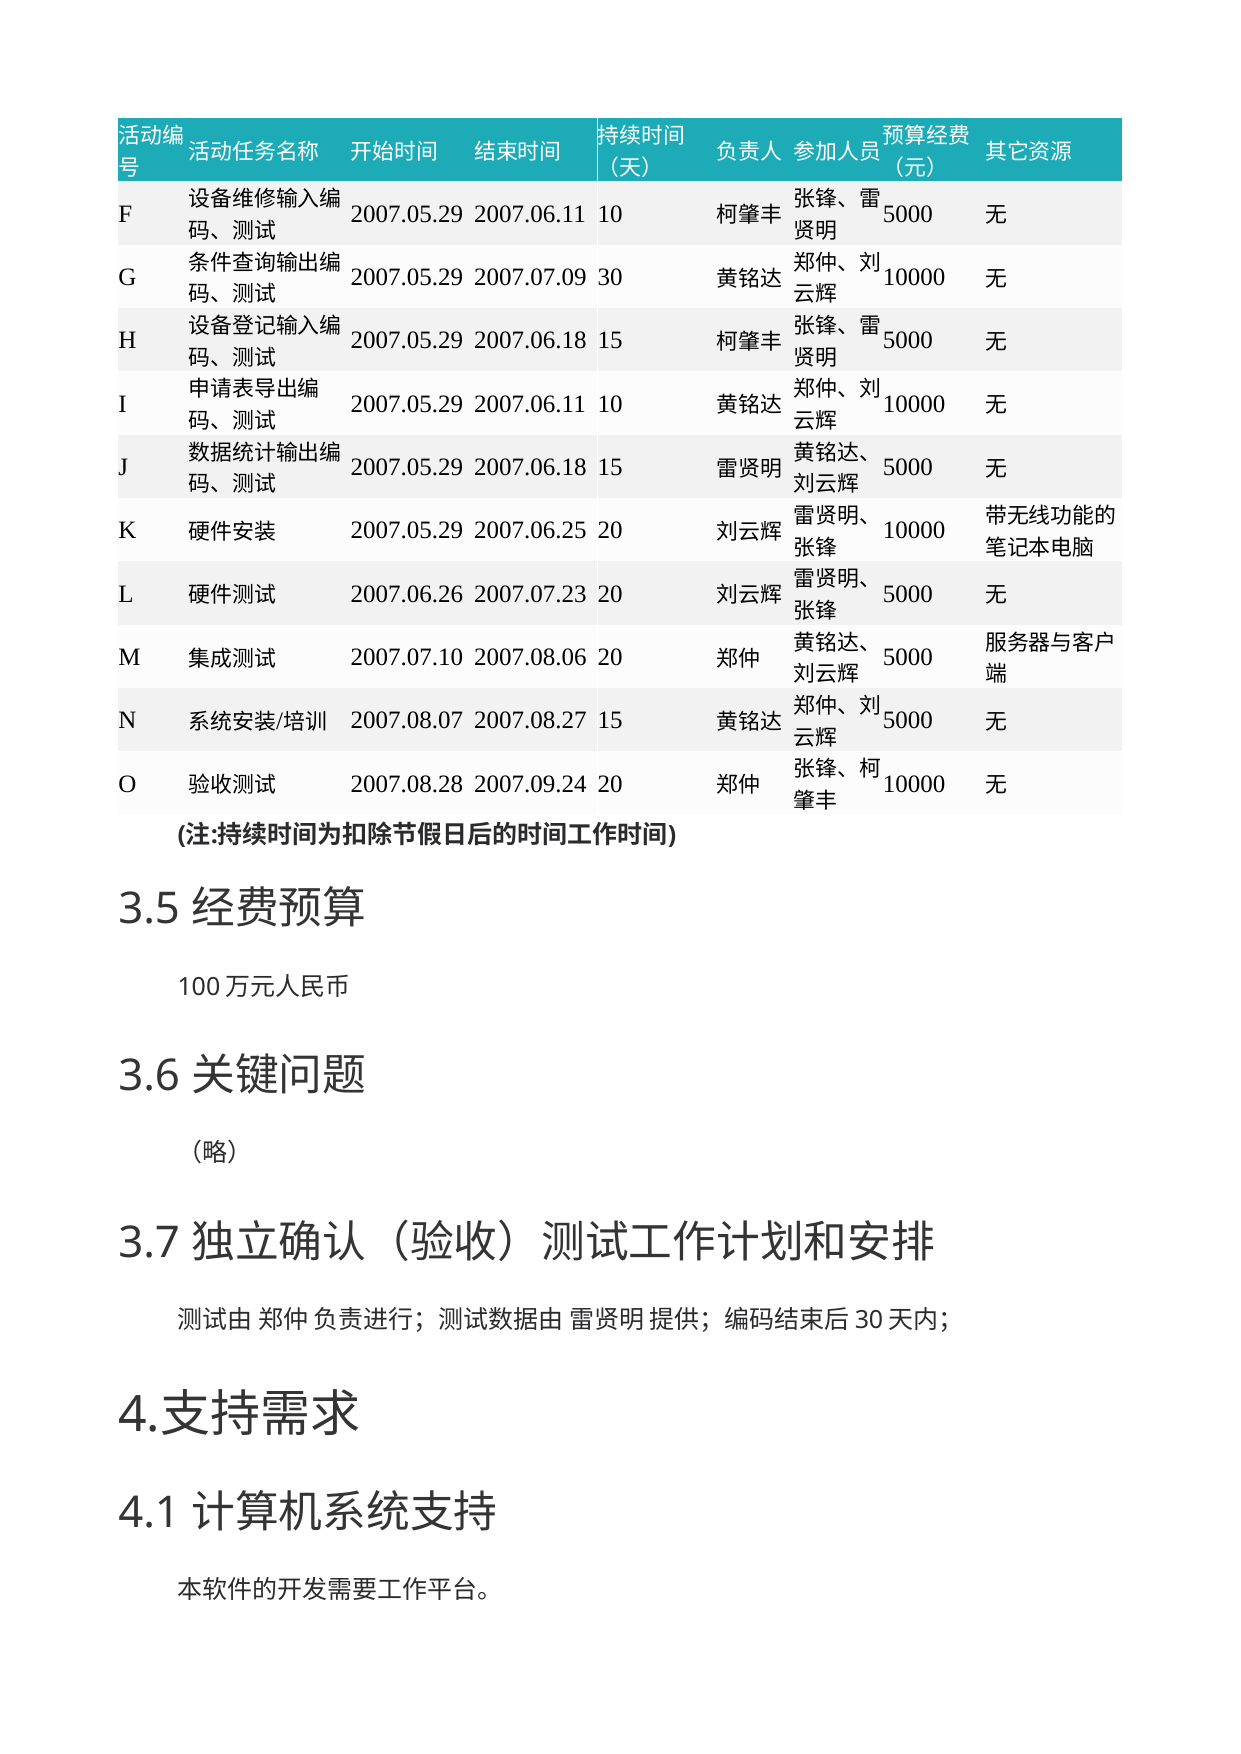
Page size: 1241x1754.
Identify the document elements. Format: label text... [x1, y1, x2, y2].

table_header 结束时间 [474, 118, 597, 181]
table_cell 带无线功能的笔记本电脑 [985, 498, 1122, 561]
table_cell 20 [598, 561, 717, 625]
table_cell 郑仲、刘云辉 [793, 371, 883, 435]
table_cell 无 [985, 245, 1122, 308]
text (注:持续时间为扣除节假日后的时间工作时间) [177, 815, 1063, 851]
subtitle 3.6 关键问题 [118, 1039, 1122, 1103]
table_cell 黄铭达、刘云辉 [793, 625, 883, 688]
table_header 活动编号 [118, 118, 188, 181]
table_header 活动任务名称 [188, 118, 350, 181]
table_cell K [118, 498, 188, 561]
table_cell F [118, 181, 188, 245]
table_cell 10000 [883, 245, 985, 308]
table_cell H [118, 308, 188, 371]
table_cell 10000 [883, 371, 985, 435]
table_cell 2007.08.28 [350, 751, 474, 815]
table_cell 申请表导出编码、测试 [188, 371, 350, 435]
table_cell 5000 [883, 625, 985, 688]
table_cell 2007.08.07 [350, 688, 474, 751]
table_cell 无 [985, 751, 1122, 815]
table_header 预算经费（元） [883, 118, 985, 181]
table_cell 服务器与客户端 [985, 625, 1122, 688]
table_cell 无 [985, 435, 1122, 498]
table_cell 郑仲 [717, 751, 793, 815]
subtitle 3.7 独立确认（验收）测试工作计划和安排 [118, 1206, 1122, 1270]
table_cell J [118, 435, 188, 498]
table_cell M [118, 625, 188, 688]
table_cell 系统安装/培训 [188, 688, 350, 751]
table_cell 张锋、雷贤明 [793, 308, 883, 371]
table_cell 5000 [883, 435, 985, 498]
table_cell 设备维修输入编码、测试 [188, 181, 350, 245]
table_cell 条件查询输出编码、测试 [188, 245, 350, 308]
table_header 持续时间（天） [598, 118, 717, 181]
table_cell 2007.08.27 [474, 688, 597, 751]
table_cell 10 [598, 371, 717, 435]
text 测试由 郑仲 负责进行；测试数据由 雷贤明 提供；编码结束后30天内； [177, 1300, 1063, 1336]
table_cell 无 [985, 561, 1122, 625]
table_cell 20 [598, 751, 717, 815]
table_cell 刘云辉 [717, 498, 793, 561]
table_cell 20 [598, 625, 717, 688]
table_cell N [118, 688, 188, 751]
table_cell 郑仲 [717, 625, 793, 688]
table_cell 2007.05.29 [350, 308, 474, 371]
table_cell L [118, 561, 188, 625]
table_cell 硬件安装 [188, 498, 350, 561]
table_cell 黄铭达 [717, 688, 793, 751]
table_cell 张锋、柯肇丰 [793, 751, 883, 815]
table_cell 张锋、雷贤明 [793, 181, 883, 245]
table_header 负责人 [717, 118, 793, 181]
table_cell 郑仲、刘云辉 [793, 245, 883, 308]
table_header 参加人员 [793, 118, 883, 181]
table_cell 2007.08.06 [474, 625, 597, 688]
table_cell 2007.06.18 [474, 435, 597, 498]
table_cell 30 [598, 245, 717, 308]
table_cell 黄铭达 [717, 371, 793, 435]
table_cell 集成测试 [188, 625, 350, 688]
table_cell 刘云辉 [717, 561, 793, 625]
table_cell 2007.06.26 [350, 561, 474, 625]
table_cell 无 [985, 181, 1122, 245]
table_cell 无 [985, 371, 1122, 435]
table_cell 5000 [883, 181, 985, 245]
table_cell 柯肇丰 [717, 308, 793, 371]
table_cell 黄铭达 [717, 245, 793, 308]
table_cell 2007.06.18 [474, 308, 597, 371]
table_cell G [118, 245, 188, 308]
table_cell 5000 [883, 688, 985, 751]
table_cell 2007.05.29 [350, 498, 474, 561]
table_cell 郑仲、刘云辉 [793, 688, 883, 751]
table_cell 雷贤明、张锋 [793, 498, 883, 561]
table_cell 无 [985, 308, 1122, 371]
table_header 其它资源 [985, 118, 1122, 181]
table_cell 2007.07.23 [474, 561, 597, 625]
table_cell 2007.05.29 [350, 435, 474, 498]
table_cell 15 [598, 435, 717, 498]
table_cell 10000 [883, 751, 985, 815]
table_cell 2007.09.24 [474, 751, 597, 815]
table_cell 2007.07.10 [350, 625, 474, 688]
table_cell 15 [598, 688, 717, 751]
text 本软件的开发需要工作平台。 [177, 1570, 1063, 1606]
table_cell 雷贤明 [717, 435, 793, 498]
table_cell 硬件测试 [188, 561, 350, 625]
table_cell 5000 [883, 308, 985, 371]
subtitle 4.1 计算机系统支持 [118, 1477, 1122, 1540]
table_cell 2007.06.25 [474, 498, 597, 561]
table_cell I [118, 371, 188, 435]
table_cell 10000 [883, 498, 985, 561]
table_cell 黄铭达、刘云辉 [793, 435, 883, 498]
table_cell 2007.06.11 [474, 181, 597, 245]
table_header 开始时间 [350, 118, 474, 181]
table_cell 柯肇丰 [717, 181, 793, 245]
text （略） [177, 1133, 1063, 1169]
table_cell 验收测试 [188, 751, 350, 815]
table_cell 2007.07.09 [474, 245, 597, 308]
subtitle 4.支持需求 [118, 1373, 1122, 1446]
table_cell 2007.05.29 [350, 245, 474, 308]
subtitle 3.5 经费预算 [118, 873, 1122, 936]
table_cell 无 [985, 688, 1122, 751]
table_cell 雷贤明、张锋 [793, 561, 883, 625]
table_cell 10 [598, 181, 717, 245]
table_cell 设备登记输入编码、测试 [188, 308, 350, 371]
table_cell 数据统计输出编码、测试 [188, 435, 350, 498]
table_cell 15 [598, 308, 717, 371]
table_cell 20 [598, 498, 717, 561]
table_cell 2007.05.29 [350, 181, 474, 245]
text 100万元人民币 [177, 966, 1063, 1002]
table_cell 2007.06.11 [474, 371, 597, 435]
table_cell 2007.05.29 [350, 371, 474, 435]
table_cell O [118, 751, 188, 815]
table_cell 5000 [883, 561, 985, 625]
